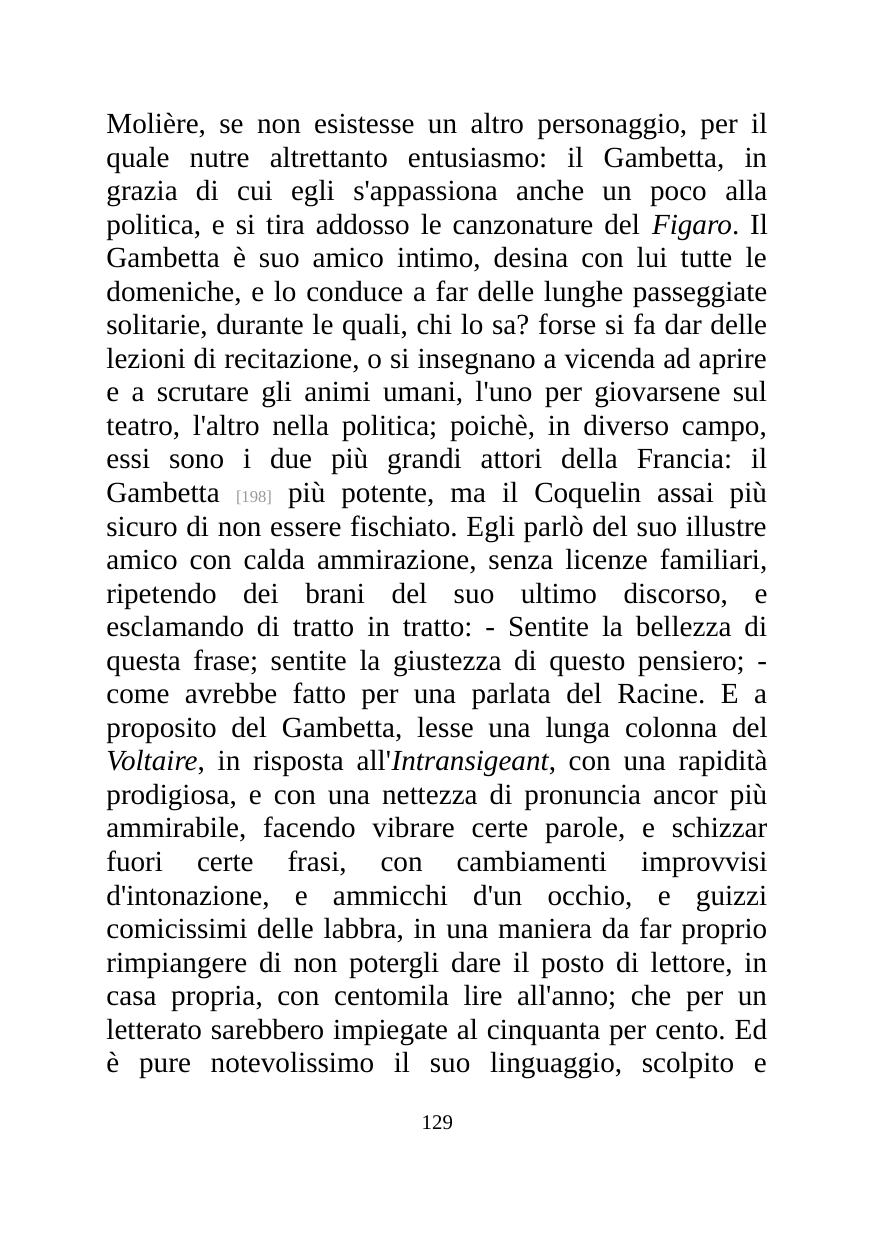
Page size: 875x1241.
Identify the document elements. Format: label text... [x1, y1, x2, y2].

text Molière, se non esistesse un altro personaggio, per il quale nutre altrettanto entusiasmo: il Gambetta, in grazia di cui egli s'appassiona anche un poco alla politica, e si tira addosso le canzonature del Figaro. Il Gambetta è suo amico intimo, desina con lui tutte le domeniche, e lo conduce a far delle lunghe passeggiate solitarie, durante le quali, chi lo sa? forse si fa dar delle lezioni di recitazione, o si insegnano a vicenda ad aprire e a scrutare gli animi umani, l'uno per giovarsene sul teatro, l'altro nella politica; poichè, in diverso campo, essi sono i due più grandi attori della Francia: il Gambetta [198] più potente, ma il Coquelin assai più sicuro di non essere fischiato. Egli parlò del suo illustre amico con calda ammirazione, senza licenze familiari, ripetendo dei brani del suo ultimo discorso, e esclamando di tratto in tratto: - Sentite la bellezza di questa frase; sentite la giustezza di questo pensiero; - come avrebbe fatto per una parlata del Racine. E a proposito del Gambetta, lesse una lunga colonna del Voltaire, in risposta all'Intransigeant, con una rapidità prodigiosa, e con una nettezza di pronuncia ancor più ammirabile, facendo vibrare certe parole, e schizzar fuori certe frasi, con cambiamenti improvvisi d'intonazione, e ammicchi d'un occhio, e guizzi comicissimi delle labbra, in una maniera da far proprio rimpiangere di non potergli dare il posto di lettore, in casa propria, con centomila lire all'anno; che per un letterato sarebbero impiegate al cinquanta per cento. Ed è pure notevolissimo il suo linguaggio, scolpito e [106, 106, 768, 1079]
